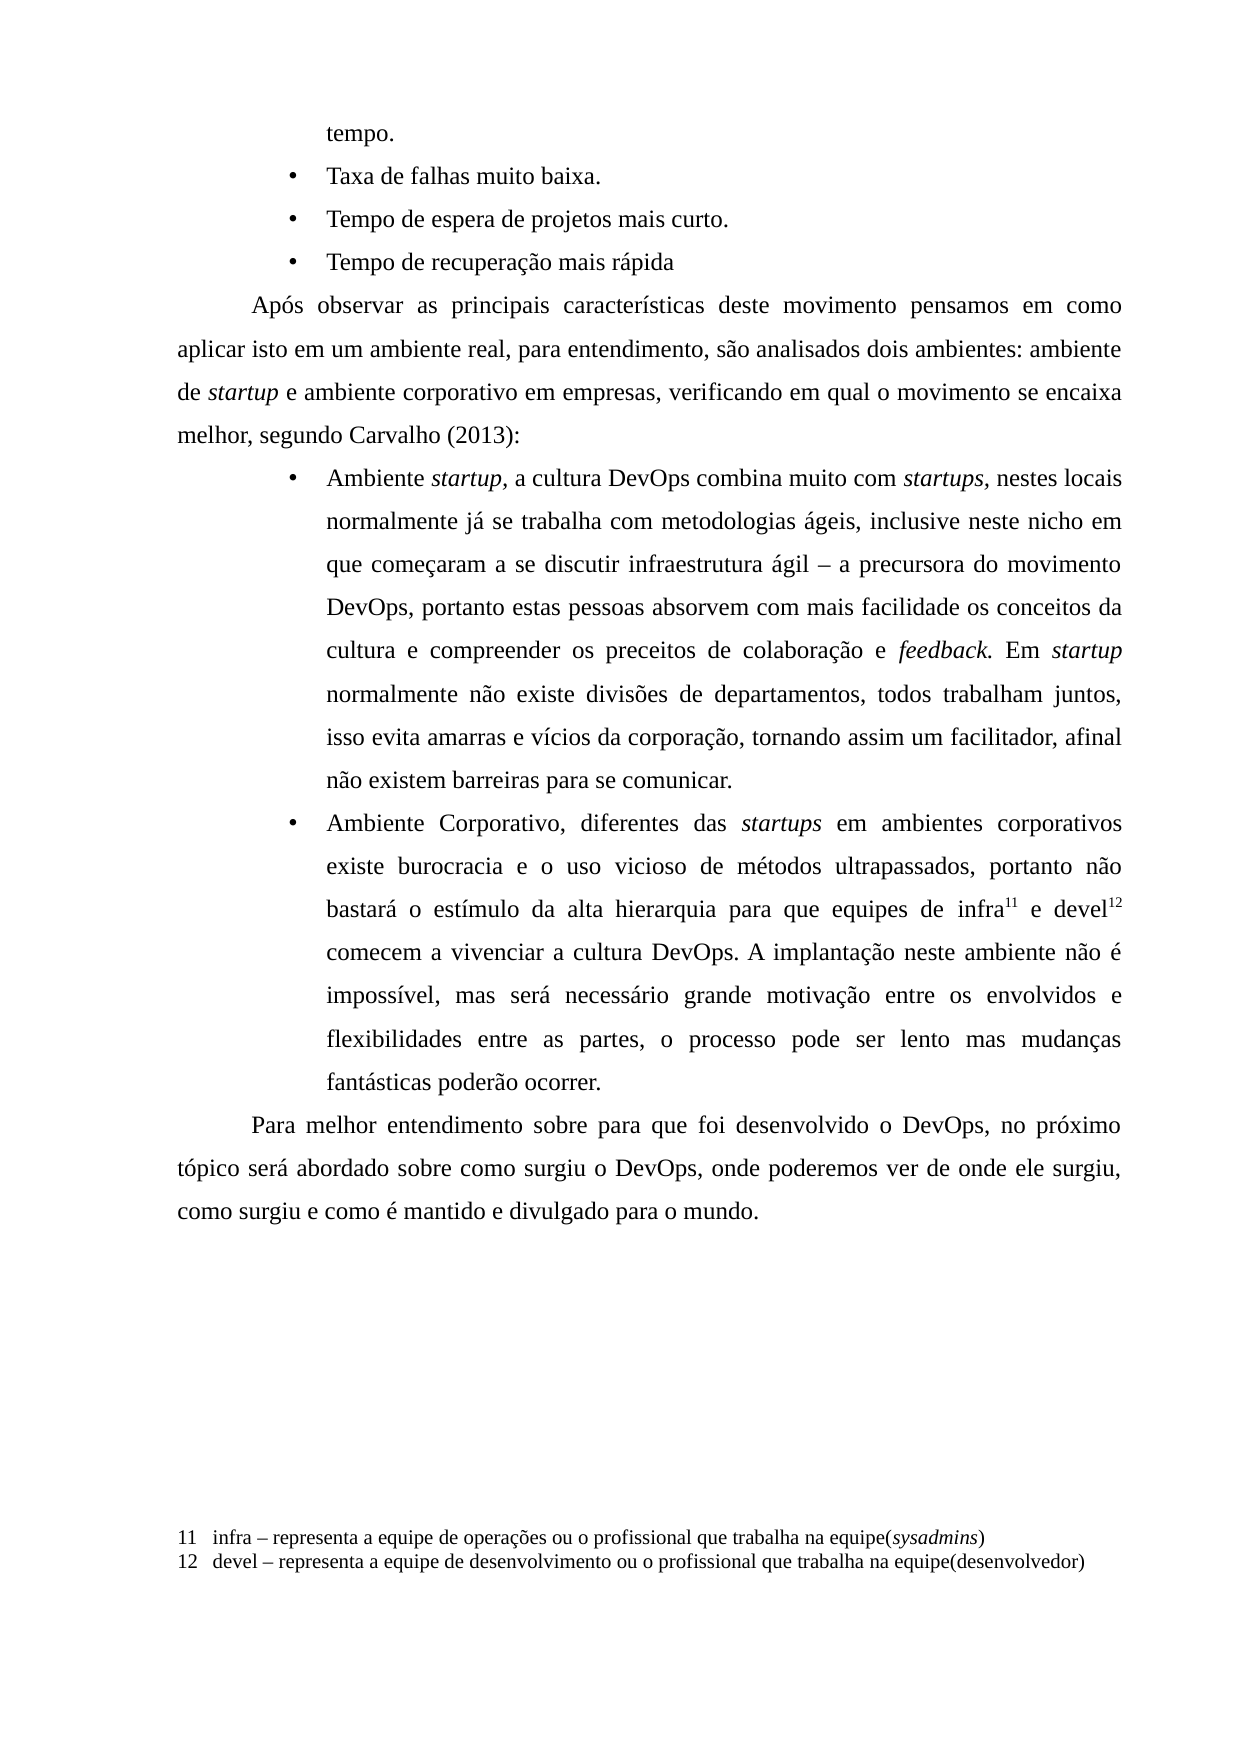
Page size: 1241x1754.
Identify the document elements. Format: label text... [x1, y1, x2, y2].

text Após observar as principais características deste movimento pensamos em como aplicar isto em um ambiente real, para entendimento, são analisados dois ambientes: ambiente de startup e ambiente corporativo em empresas, verificando em qual o movimento se encaixa melhor, segundo Carvalho (2013): [177, 291, 1122, 449]
list Tempo de espera de projetos mais curto. [288, 204, 1122, 233]
text Para melhor entendimento sobre para que foi desenvolvido o DevOps, no próximo tópico será abordado sobre como surgiu o DevOps, onde poderemos ver de onde ele surgiu, como surgiu e como é mantido e divulgado para o mundo. [177, 1110, 1122, 1225]
list infra – representa a equipe de operações ou o profissional que trabalha na equipe(sysadmins) [177, 1525, 1122, 1549]
list Taxa de falhas muito baixa. [288, 161, 1122, 190]
list Ambiente Corporativo, diferentes das startups em ambientes corporativos existe burocracia e o uso vicioso de métodos ultrapassados, portanto não bastará o estímulo da alta hierarquia para que equipes de infra e devel comecem a vivenciar a cultura DevOps. A implantação neste ambiente não é impossível, mas será necessário grande motivação entre os envolvidos e flexibilidades entre as partes, o processo pode ser lento mas mudanças fantásticas poderão ocorrer. [288, 808, 1122, 1096]
list Ambiente startup, a cultura DevOps combina muito com startups, nestes locais normalmente já se trabalha com metodologias ágeis, inclusive neste nicho em que começaram a se discutir infraestrutura ágil – a precursora do movimento DevOps, portanto estas pessoas absorvem com mais facilidade os conceitos da cultura e compreender os preceitos de colaboração e feedback. Em startup normalmente não existe divisões de departamentos, todos trabalham juntos, isso evita amarras e vícios da corporação, tornando assim um facilitador, afinal não existem barreiras para se comunicar. [288, 463, 1122, 794]
list Tempo de recuperação mais rápida [288, 247, 1122, 276]
list devel – representa a equipe de desenvolvimento ou o profissional que trabalha na equipe(desenvolvedor) [177, 1549, 1122, 1573]
list tempo. [288, 118, 1122, 147]
